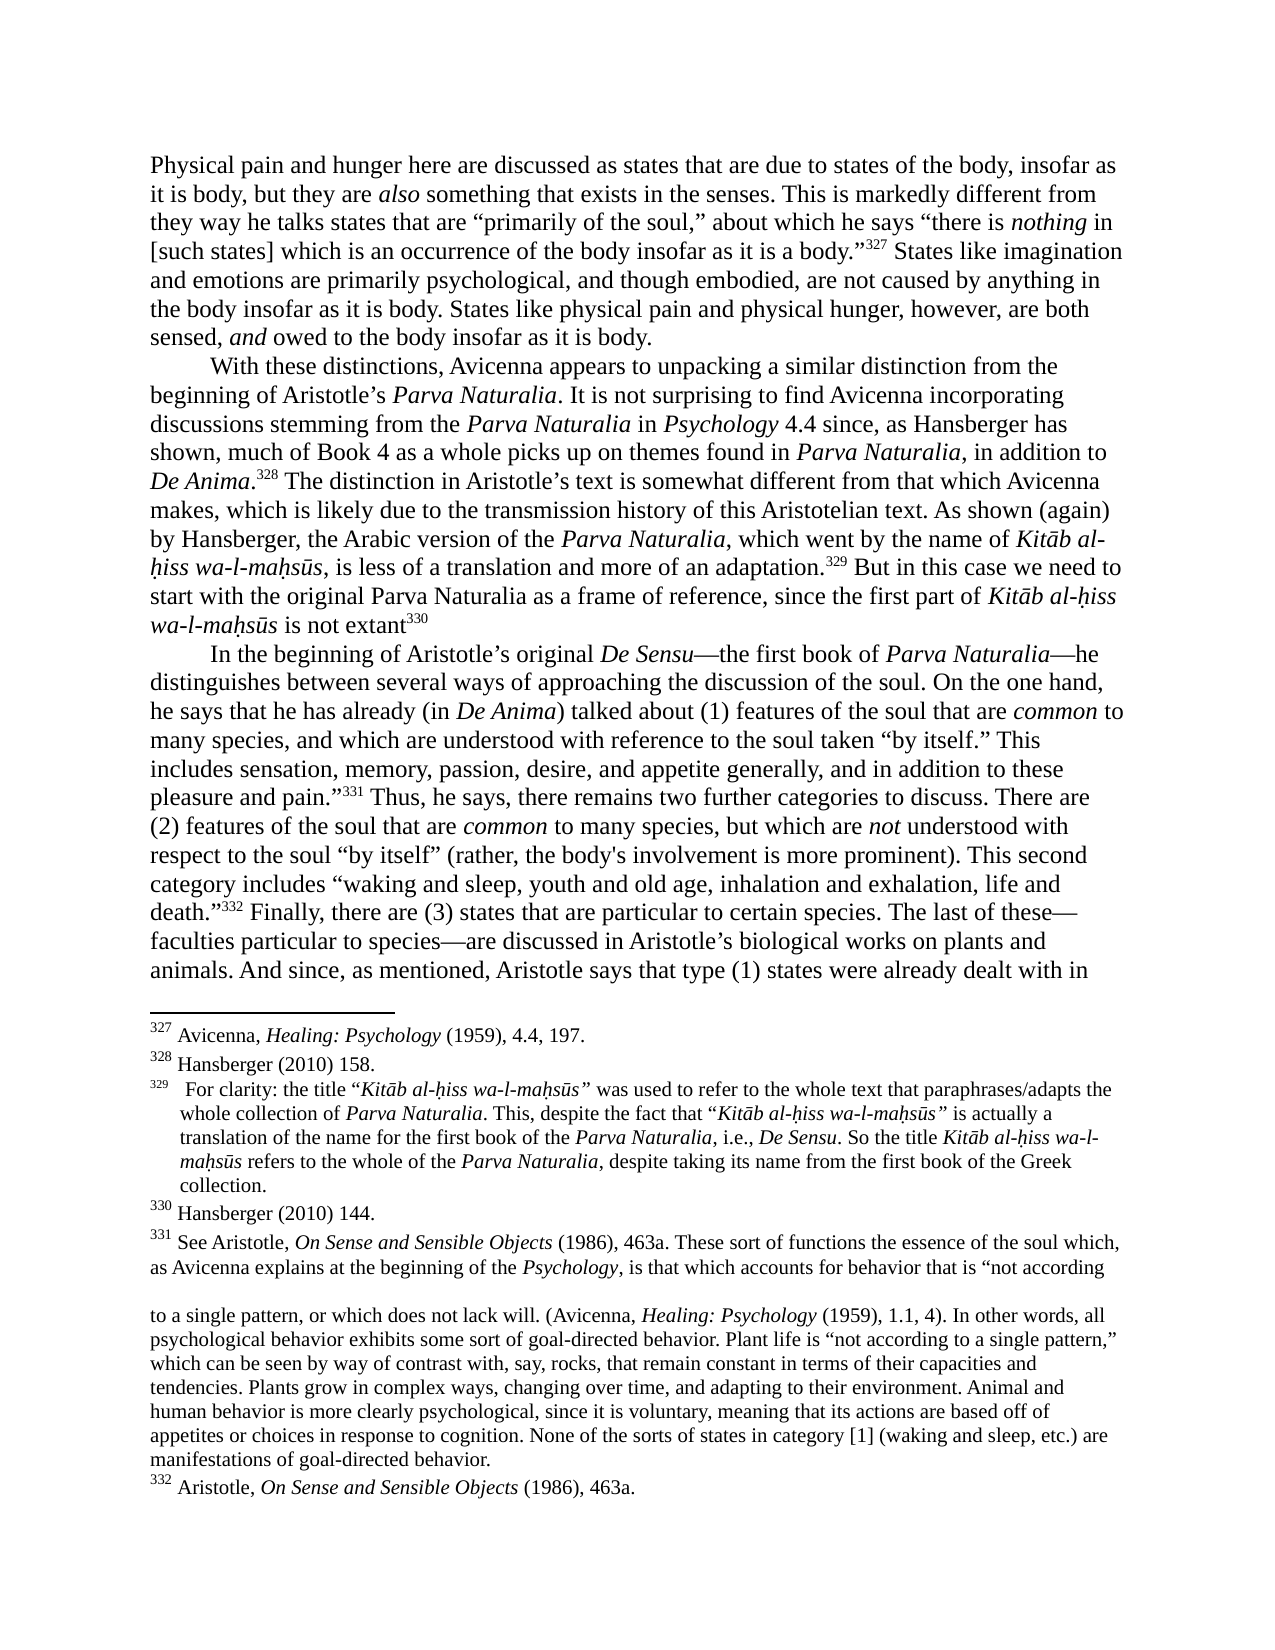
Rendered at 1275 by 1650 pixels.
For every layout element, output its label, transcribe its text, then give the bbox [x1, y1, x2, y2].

text In the beginning of Aristotle’s original De Sensu—the first book of Parva Naturalia—he distinguishes between several ways of approaching the discussion of the soul. On the one hand, he says that he has already (in De Anima) talked about (1) features of the soul that are common to many species, and which are understood with reference to the soul taken “by itself.” This includes sensation, memory, passion, desire, and appetite generally, and in addition to these pleasure and pain.” Thus, he says, there remains two further categories to discuss. There are (2) features of the soul that are common to many species, but which are not understood with respect to the soul “by itself” (rather, the body's involvement is more prominent). This second category includes “waking and sleep, youth and old age, inhalation and exhalation, life and death.” Finally, there are (3) states that are particular to certain species. The last of these—faculties particular to species—are discussed in Aristotle’s biological works on plants and animals. And since, as mentioned, Aristotle says that type (1) states were already dealt with in [150, 639, 1125, 984]
text With these distinctions, Avicenna appears to unpacking a similar distinction from the beginning of Aristotle’s Parva Naturalia. It is not surprising to find Avicenna incorporating discussions stemming from the Parva Naturalia in Psychology 4.4 since, as Hansberger has shown, much of Book 4 as a whole picks up on themes found in Parva Naturalia, in addition to De Anima. The distinction in Aristotle’s text is somewhat different from that which Avicenna makes, which is likely due to the transmission history of this Aristotelian text. As shown (again) by Hansberger, the Arabic version of the Parva Naturalia, which went by the name of Kitāb al-ḥiss wa-l-maḥsūs, is less of a translation and more of an adaptation. But in this case we need to start with the original Parva Naturalia as a frame of reference, since the first part of Kitāb al-ḥiss wa-l-maḥsūs is not extant [150, 351, 1125, 639]
text Hansberger (2010) 158. [150, 1048, 1125, 1077]
text For clarity: the title “Kitāb al-ḥiss wa-l-maḥsūs” was used to refer to the whole text that paraphrases/adapts the whole collection of Parva Naturalia. This, despite the fact that “Kitāb al-ḥiss wa-l-maḥsūs” is actually a translation of the name for the first book of the Parva Naturalia, i.e., De Sensu. So the title Kitāb al-ḥiss wa-l-maḥsūs refers to the whole of the Parva Naturalia, despite taking its name from the first book of the Greek collection. [150, 1077, 1125, 1197]
text Physical pain and hunger here are discussed as states that are due to states of the body, insofar as it is body, but they are also something that exists in the senses. This is markedly different from they way he talks states that are “primarily of the soul,” about which he says “there is nothing in [such states] which is an occurrence of the body insofar as it is a body.” States like imagination and emotions are primarily psychological, and though embodied, are not caused by anything in the body insofar as it is body. States like physical pain and physical hunger, however, are both sensed, and owed to the body insofar as it is body. [150, 150, 1125, 351]
text Avicenna, Healing: Psychology (1959), 4.4, 197. [150, 1019, 1125, 1048]
text Aristotle, On Sense and Sensible Objects (1986), 463a. [150, 1471, 1125, 1500]
text Hansberger (2010) 144. [150, 1197, 1125, 1226]
text See Aristotle, On Sense and Sensible Objects (1986), 463a. These sort of functions the essence of the soul which, as Avicenna explains at the beginning of the Psychology, is that which accounts for behavior that is “not according to a single pattern, or which does not lack will. (Avicenna, Healing: Psychology (1959), 1.1, 4). In other words, all psychological behavior exhibits some sort of goal-directed behavior. Plant life is “not according to a single pattern,” which can be seen by way of contrast with, say, rocks, that remain constant in terms of their capacities and tendencies. Plants grow in complex ways, changing over time, and adapting to their environment. Animal and human behavior is more clearly psychological, since it is voluntary, meaning that its actions are based off of appetites or choices in response to cognition. None of the sorts of states in category [1] (waking and sleep, etc.) are manifestations of goal-directed behavior. [150, 1226, 1125, 1471]
